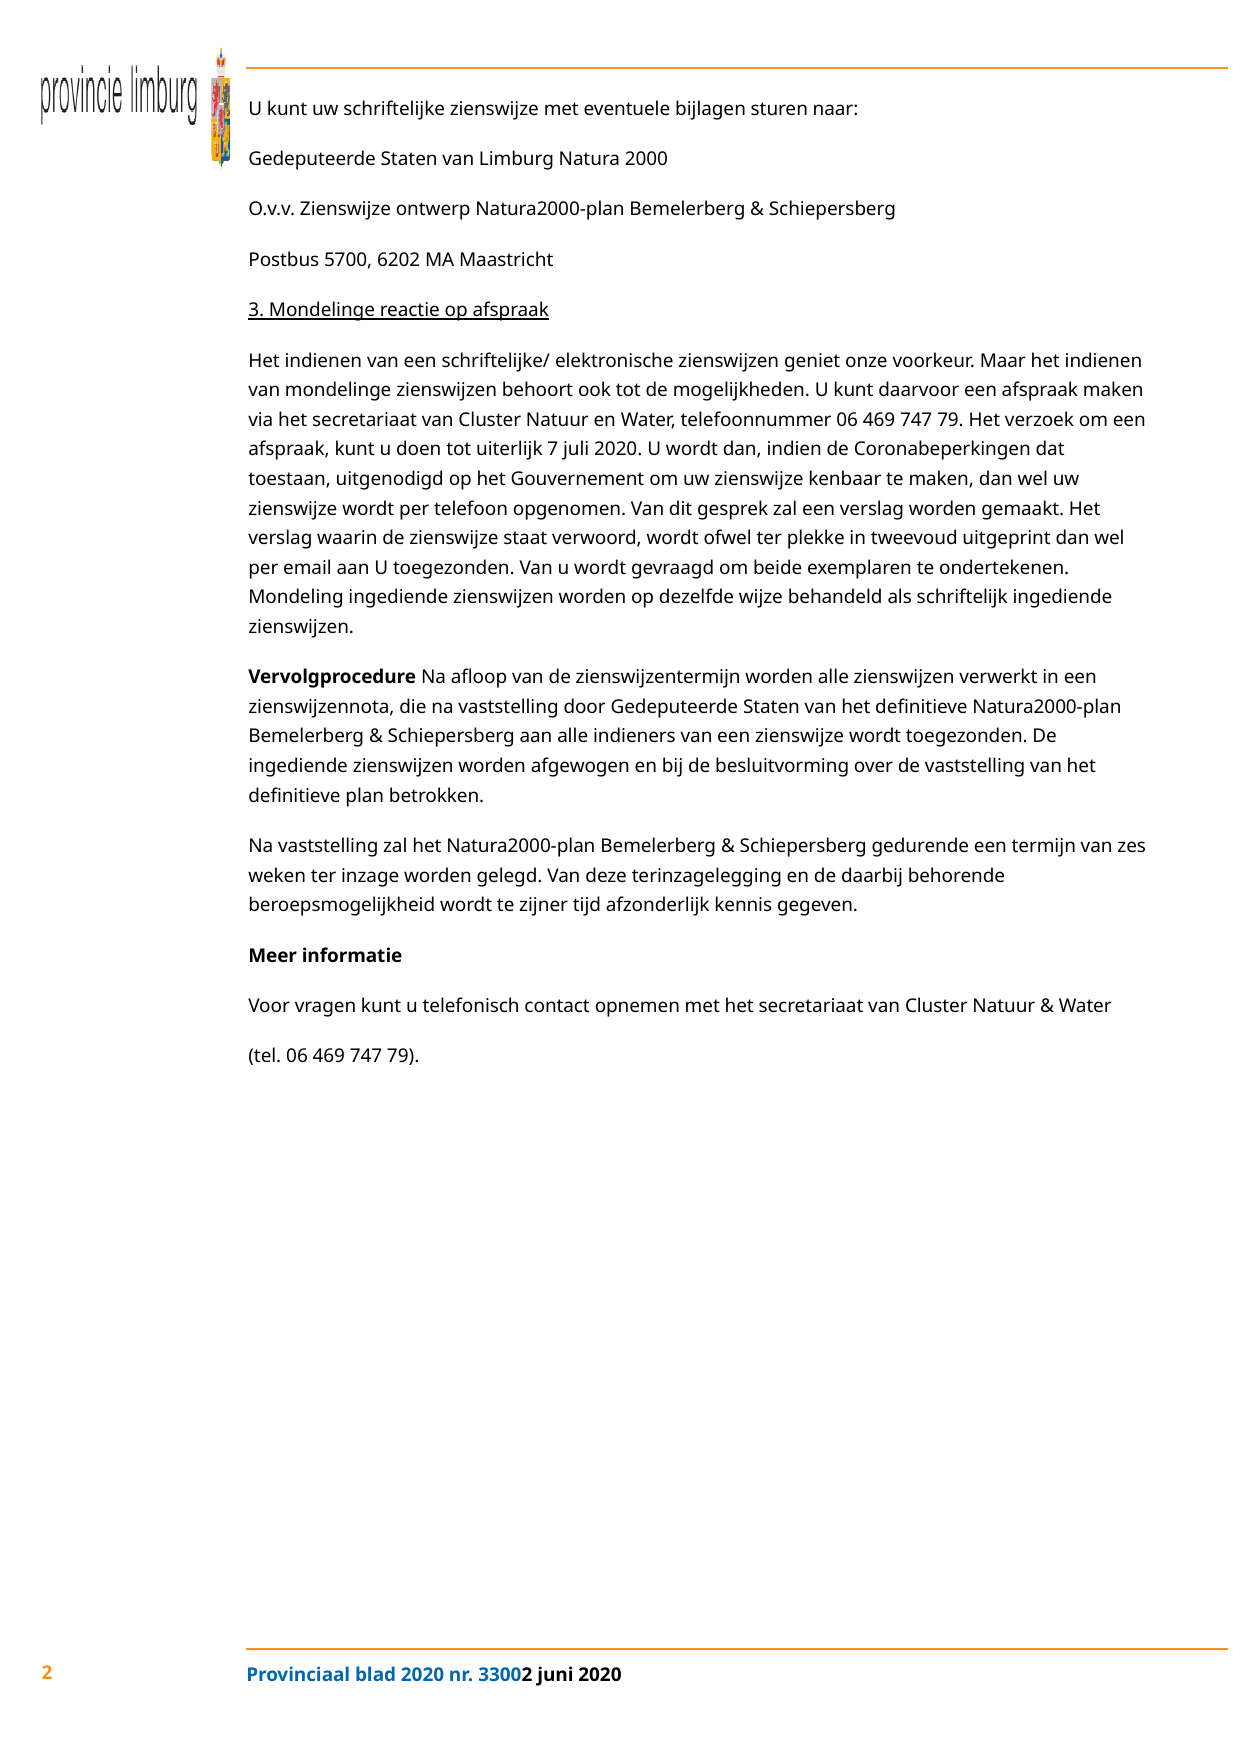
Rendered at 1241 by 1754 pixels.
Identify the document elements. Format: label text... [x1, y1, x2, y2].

text Vervolgprocedure Na afloop van de zienswijzentermijn worden alle zienswijzen verwerkt in een zienswijzennota, die na vaststelling door Gedeputeerde Staten van het definitieve Natura2000-plan Bemelerberg & Schiepersberg aan alle indieners van een zienswijze wordt toegezonden. De ingediende zienswijzen worden afgewogen en bij de besluitvorming over de vaststelling van het definitieve plan betrokken. [248, 663, 1152, 808]
text O.v.v. Zienswijze ontwerp Natura2000-plan Bemelerberg & Schiepersberg [248, 196, 1152, 221]
text Meer informatie [248, 942, 1152, 968]
text Voor vragen kunt u telefonisch contact opnemen met het secretariaat van Cluster Natuur & Water [248, 992, 1152, 1018]
text Na vaststelling zal het Natura2000-plan Bemelerberg & Schiepersberg gedurende een termijn van zes weken ter inzage worden gelegd. Van deze terinzagelegging en de daarbij behorende beroepsmogelijkheid wordt te zijner tijd afzonderlijk kennis gegeven. [248, 832, 1152, 917]
text U kunt uw schriftelijke zienswijze met eventuele bijlagen sturen naar: [248, 95, 1152, 121]
text Gedeputeerde Staten van Limburg Natura 2000 [248, 145, 1152, 171]
text (tel. 06 469 747 79). [248, 1043, 1152, 1068]
text 3. Mondelinge reactie op afspraak [248, 296, 1152, 322]
picture [41, 47, 231, 172]
text Postbus 5700, 6202 MA Maastricht [248, 246, 1152, 272]
text Het indienen van een schriftelijke/ elektronische zienswijzen geniet onze voorkeur. Maar het indienen van mondelinge zienswijzen behoort ook tot de mogelijkheden. U kunt daarvoor een afspraak maken via het secretariaat van Cluster Natuur en Water, telefoonnummer 06 469 747 79. Het verzoek om een afspraak, kunt u doen tot uiterlijk 7 juli 2020. U wordt dan, indien de Coronabeperkingen dat toestaan, uitgenodigd op het Gouvernement om uw zienswijze kenbaar te maken, dan wel uw zienswijze wordt per telefoon opgenomen. Van dit gesprek zal een verslag worden gemaakt. Het verslag waarin de zienswijze staat verwoord, wordt ofwel ter plekke in tweevoud uitgeprint dan wel per email aan U toegezonden. Van u wordt gevraagd om beide exemplaren te ondertekenen. Mondeling ingediende zienswijzen worden op dezelfde wijze behandeld als schriftelijk ingediende zienswijzen. [248, 347, 1152, 639]
